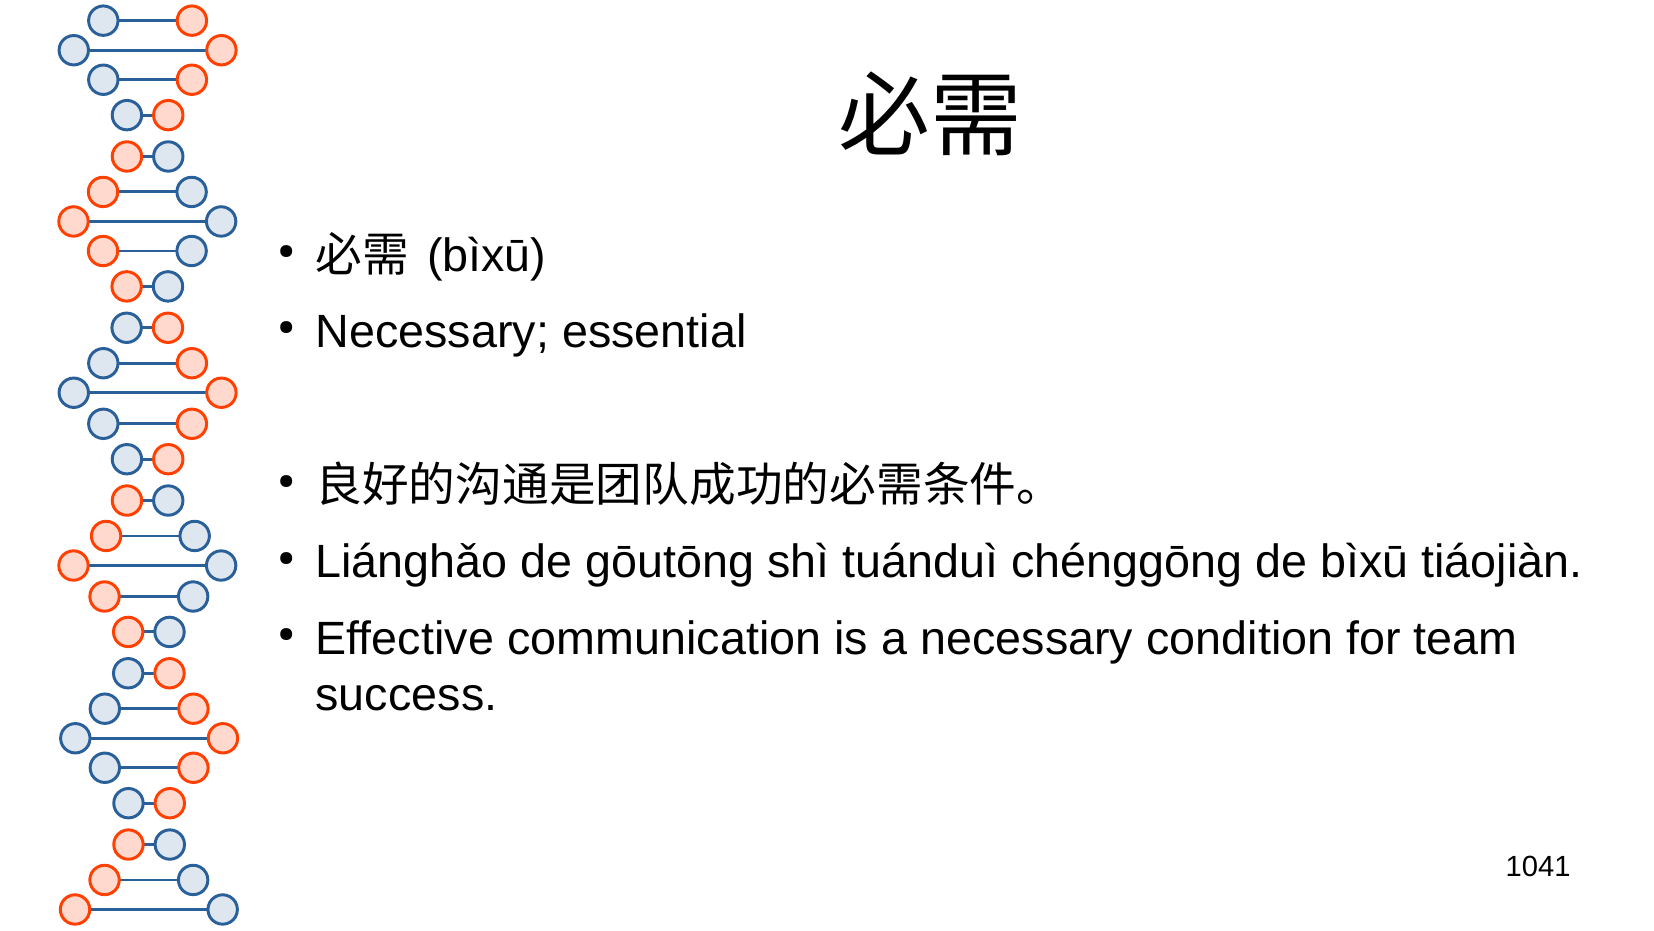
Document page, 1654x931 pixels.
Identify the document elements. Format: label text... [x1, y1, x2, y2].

title 必需 [265, 35, 1595, 189]
list 必需 (bìxū) Necessary; essential 良好的沟通是团队成功的必需条件。 Liánghǎo de gōutōng shì tuánduì chénggōng de bìxū tiáojiàn. Effective communication is a necessary condition for team success. [265, 224, 1595, 764]
